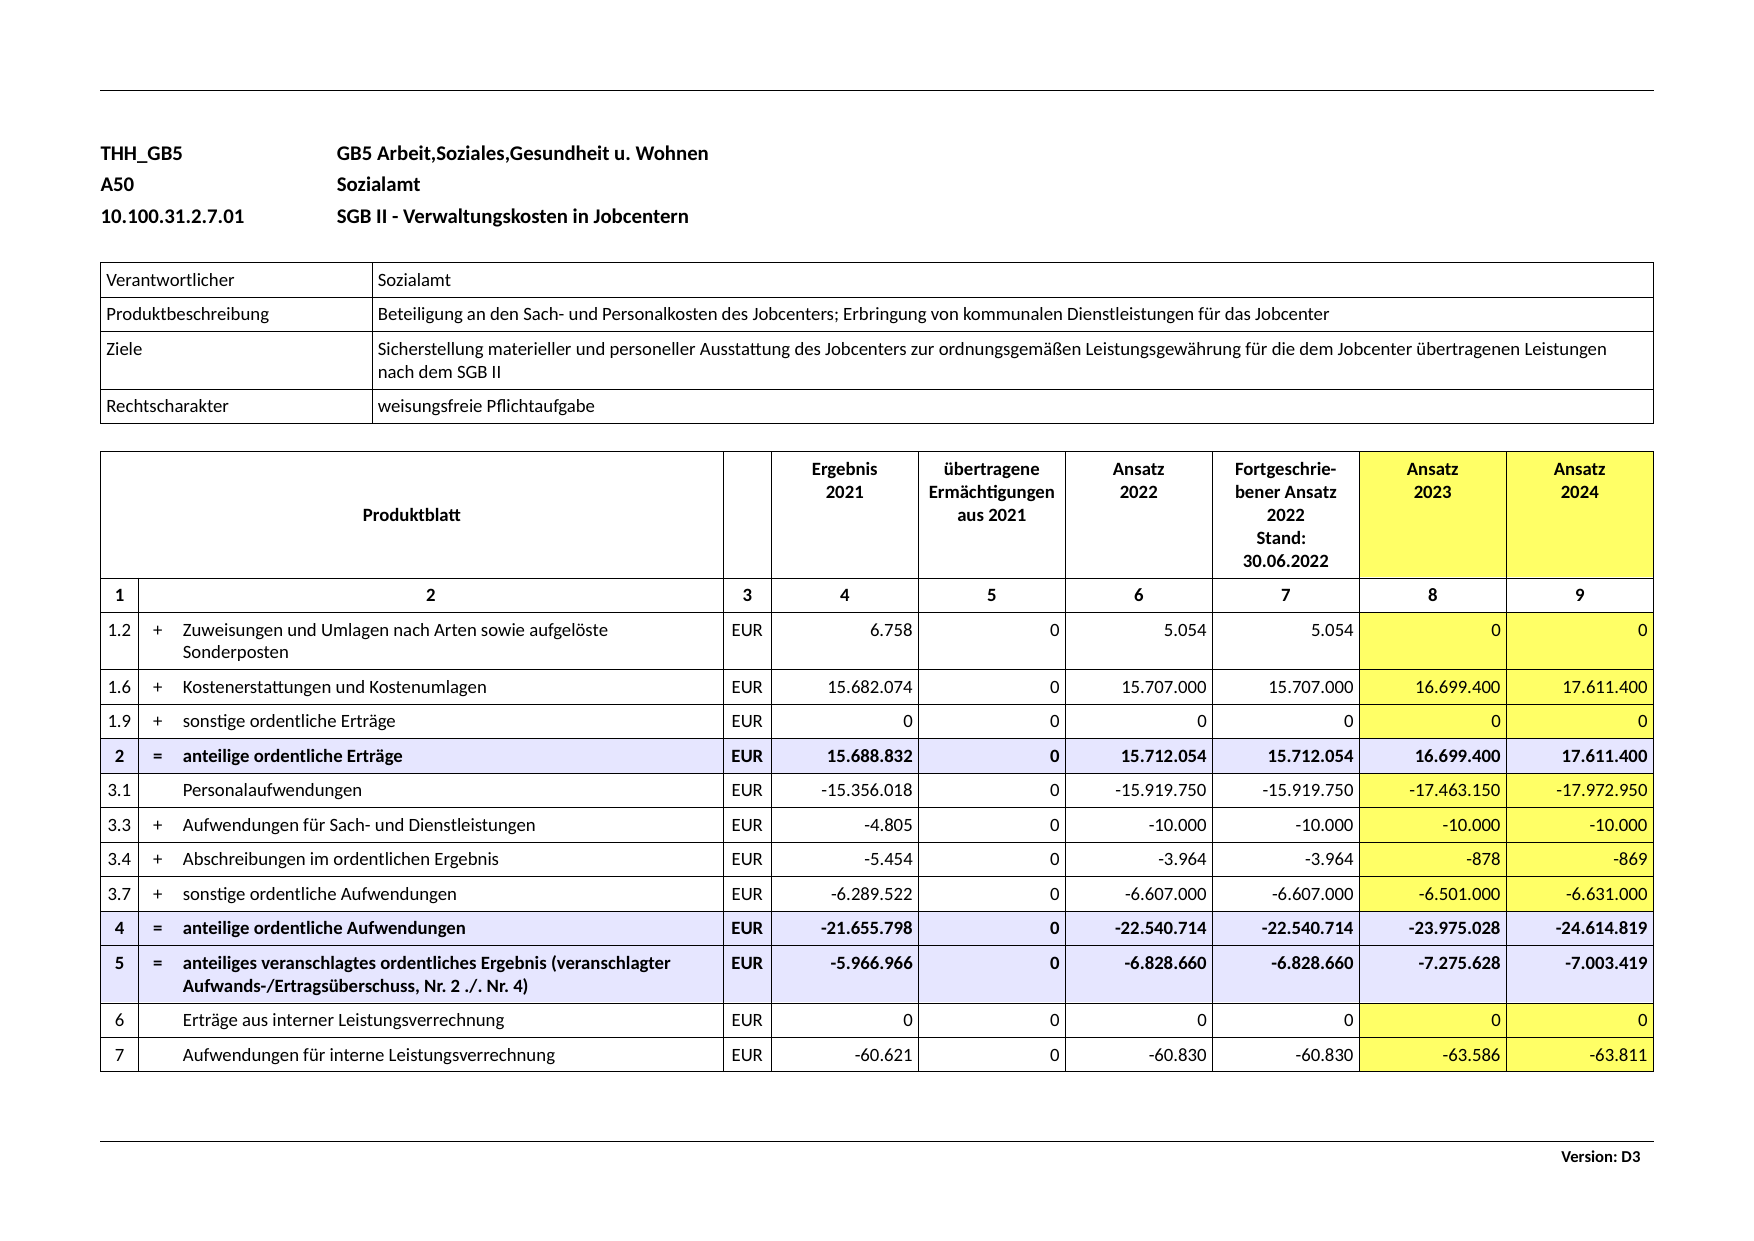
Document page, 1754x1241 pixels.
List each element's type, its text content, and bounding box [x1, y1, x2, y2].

table_cell -6.607.000 [1213, 877, 1359, 911]
table_cell sonstige ordentliche Erträge [177, 705, 723, 738]
table_cell 0 [919, 613, 1065, 669]
table_cell -6.828.660 [1213, 946, 1359, 1002]
table_cell Aufwendungen für interne Leistungsverrechnung [177, 1038, 723, 1071]
table_cell -63.586 [1360, 1038, 1506, 1071]
table_cell 3.1 [101, 774, 138, 807]
table_cell 0 [919, 705, 1065, 738]
table_cell 0 [1213, 705, 1359, 738]
table_cell 0 [919, 808, 1065, 842]
table_cell -6.289.522 [772, 877, 918, 911]
table_cell 0 [919, 912, 1065, 945]
table_cell -5.966.966 [772, 946, 918, 1002]
table_cell -3.964 [1213, 843, 1359, 876]
table_cell 15.688.832 [772, 739, 918, 773]
table_cell -6.828.660 [1066, 946, 1212, 1002]
text A50 Sozialamt [100, 172, 1653, 197]
table_cell 15.707.000 [1213, 670, 1359, 704]
table_cell + [139, 877, 177, 911]
table_cell 15.712.054 [1213, 739, 1359, 773]
table_header Fortgeschrie-bener Ansatz 2022 Stand: 30.06.2022 [1213, 452, 1359, 577]
table_cell 6 [101, 1004, 138, 1037]
table_header Produktblatt [101, 452, 723, 577]
table_cell [139, 1004, 177, 1037]
table_cell 4 [101, 912, 138, 945]
table_cell EUR [724, 739, 771, 773]
table_cell 8 [1360, 579, 1506, 612]
table_header [724, 452, 771, 577]
table_cell -21.655.798 [772, 912, 918, 945]
table_cell -22.540.714 [1066, 912, 1212, 945]
table_cell 7 [101, 1038, 138, 1071]
table_cell -878 [1360, 843, 1506, 876]
table_cell 16.699.400 [1360, 739, 1506, 773]
table_cell -5.454 [772, 843, 918, 876]
table_cell 2 [101, 739, 138, 773]
table_cell + [139, 670, 177, 704]
table_header Verantwortlicher [101, 263, 372, 297]
table_cell [139, 1038, 177, 1071]
table_header Ansatz 2024 [1507, 452, 1653, 577]
table_cell 0 [1066, 1004, 1212, 1037]
table_cell EUR [724, 1038, 771, 1071]
table_cell 6.758 [772, 613, 918, 669]
table_cell EUR [724, 877, 771, 911]
table_cell 0 [919, 843, 1065, 876]
text THH_GB5 GB5 Arbeit,Soziales,Gesundheit u. Wohnen [100, 140, 1653, 166]
table_cell -10.000 [1507, 808, 1653, 842]
table_cell Aufwendungen für Sach- und Dienstleistungen [177, 808, 723, 842]
table_cell Kostenerstattungen und Kostenumlagen [177, 670, 723, 704]
table_cell 0 [1360, 613, 1506, 669]
table_cell Beteiligung an den Sach- und Personalkosten des Jobcenters; Erbringung von kommunalen Dienstleistungen für das Jobcenter [373, 298, 1653, 331]
table_cell -24.614.819 [1507, 912, 1653, 945]
table_header übertragene Ermächtigungen aus 2021 [919, 452, 1065, 577]
table_cell -6.607.000 [1066, 877, 1212, 911]
table_cell 0 [919, 1038, 1065, 1071]
table_cell 1.9 [101, 705, 138, 738]
table_cell 5 [919, 579, 1065, 612]
table_cell -22.540.714 [1213, 912, 1359, 945]
table_cell 17.611.400 [1507, 670, 1653, 704]
table_cell EUR [724, 613, 771, 669]
text 10.100.31.2.7.01 SGB II - Verwaltungskosten in Jobcentern [100, 203, 1653, 228]
table_cell 2 [139, 579, 723, 612]
table_cell + [139, 613, 177, 669]
table_cell 0 [919, 774, 1065, 807]
table_cell = [139, 912, 177, 945]
table_cell EUR [724, 670, 771, 704]
table_cell 9 [1507, 579, 1653, 612]
table_cell -63.811 [1507, 1038, 1653, 1071]
table_cell sonstige ordentliche Aufwendungen [177, 877, 723, 911]
table_cell anteilige ordentliche Aufwendungen [177, 912, 723, 945]
table_cell 5.054 [1213, 613, 1359, 669]
table_cell 0 [1066, 705, 1212, 738]
table_cell = [139, 739, 177, 773]
table_cell -60.621 [772, 1038, 918, 1071]
table_cell 6 [1066, 579, 1212, 612]
table_cell 4 [772, 579, 918, 612]
table_cell 0 [772, 705, 918, 738]
table_cell anteilige ordentliche Erträge [177, 739, 723, 773]
table_cell [139, 774, 177, 807]
table_cell 17.611.400 [1507, 739, 1653, 773]
table_cell EUR [724, 808, 771, 842]
table_cell 0 [1213, 1004, 1359, 1037]
table_cell Zuweisungen und Umlagen nach Arten sowie aufgelöste Sonderposten [177, 613, 723, 669]
table_cell 1 [101, 579, 138, 612]
table_cell 0 [1507, 1004, 1653, 1037]
table_cell 7 [1213, 579, 1359, 612]
table_cell 1.2 [101, 613, 138, 669]
table_header Ansatz 2022 [1066, 452, 1212, 577]
table_cell EUR [724, 912, 771, 945]
table_cell 15.712.054 [1066, 739, 1212, 773]
table_cell Ziele [101, 332, 372, 389]
table_cell weisungsfreie Pflichtaufgabe [373, 390, 1653, 423]
table_cell 15.682.074 [772, 670, 918, 704]
table_cell 0 [919, 877, 1065, 911]
table_cell -7.275.628 [1360, 946, 1506, 1002]
table_cell 15.707.000 [1066, 670, 1212, 704]
table_cell 3.3 [101, 808, 138, 842]
table_cell Sicherstellung materieller und personeller Ausstattung des Jobcenters zur ordnungsgemäßen Leistungsgewährung für die dem Jobcenter übertragenen Leistungen nach dem SGB II [373, 332, 1653, 389]
table_cell + [139, 705, 177, 738]
table_cell -15.356.018 [772, 774, 918, 807]
table_cell 3.7 [101, 877, 138, 911]
table_cell Abschreibungen im ordentlichen Ergebnis [177, 843, 723, 876]
table_header Ansatz 2023 [1360, 452, 1506, 577]
table_cell = [139, 946, 177, 1002]
table_cell Erträge aus interner Leistungsverrechnung [177, 1004, 723, 1037]
table_cell 0 [1507, 613, 1653, 669]
table_header Ergebnis 2021 [772, 452, 918, 577]
table_cell -10.000 [1066, 808, 1212, 842]
table_cell -60.830 [1066, 1038, 1212, 1071]
table_cell 0 [919, 1004, 1065, 1037]
table_cell -15.919.750 [1066, 774, 1212, 807]
table_cell EUR [724, 843, 771, 876]
table_cell -6.501.000 [1360, 877, 1506, 911]
table_cell 5 [101, 946, 138, 1002]
table_cell 3.4 [101, 843, 138, 876]
table_cell Rechtscharakter [101, 390, 372, 423]
table_cell 5.054 [1066, 613, 1212, 669]
table_cell EUR [724, 705, 771, 738]
table_cell Personalaufwendungen [177, 774, 723, 807]
table_cell 0 [919, 946, 1065, 1002]
table_cell -869 [1507, 843, 1653, 876]
table_cell -3.964 [1066, 843, 1212, 876]
table_cell EUR [724, 946, 771, 1002]
table_cell -17.463.150 [1360, 774, 1506, 807]
table_cell -10.000 [1213, 808, 1359, 842]
table_header Sozialamt [373, 263, 1653, 297]
table_cell -6.631.000 [1507, 877, 1653, 911]
table_cell 0 [1360, 705, 1506, 738]
table_cell -60.830 [1213, 1038, 1359, 1071]
table_cell 0 [1360, 1004, 1506, 1037]
table_cell -23.975.028 [1360, 912, 1506, 945]
table_cell anteiliges veranschlagtes ordentliches Ergebnis (veranschlagter Aufwands-/Ertragsüberschuss, Nr. 2 ./. Nr. 4) [177, 946, 723, 1002]
table_cell + [139, 808, 177, 842]
table_cell 0 [919, 739, 1065, 773]
table_cell 0 [1507, 705, 1653, 738]
table_cell -17.972.950 [1507, 774, 1653, 807]
table_cell 0 [919, 670, 1065, 704]
table_cell -15.919.750 [1213, 774, 1359, 807]
table_cell 1.6 [101, 670, 138, 704]
table_cell 16.699.400 [1360, 670, 1506, 704]
table_cell Produktbeschreibung [101, 298, 372, 331]
table_cell EUR [724, 774, 771, 807]
table_cell 0 [772, 1004, 918, 1037]
table_cell 3 [724, 579, 771, 612]
table_cell + [139, 843, 177, 876]
table_cell -4.805 [772, 808, 918, 842]
table_cell EUR [724, 1004, 771, 1037]
table_cell -10.000 [1360, 808, 1506, 842]
table_cell -7.003.419 [1507, 946, 1653, 1002]
